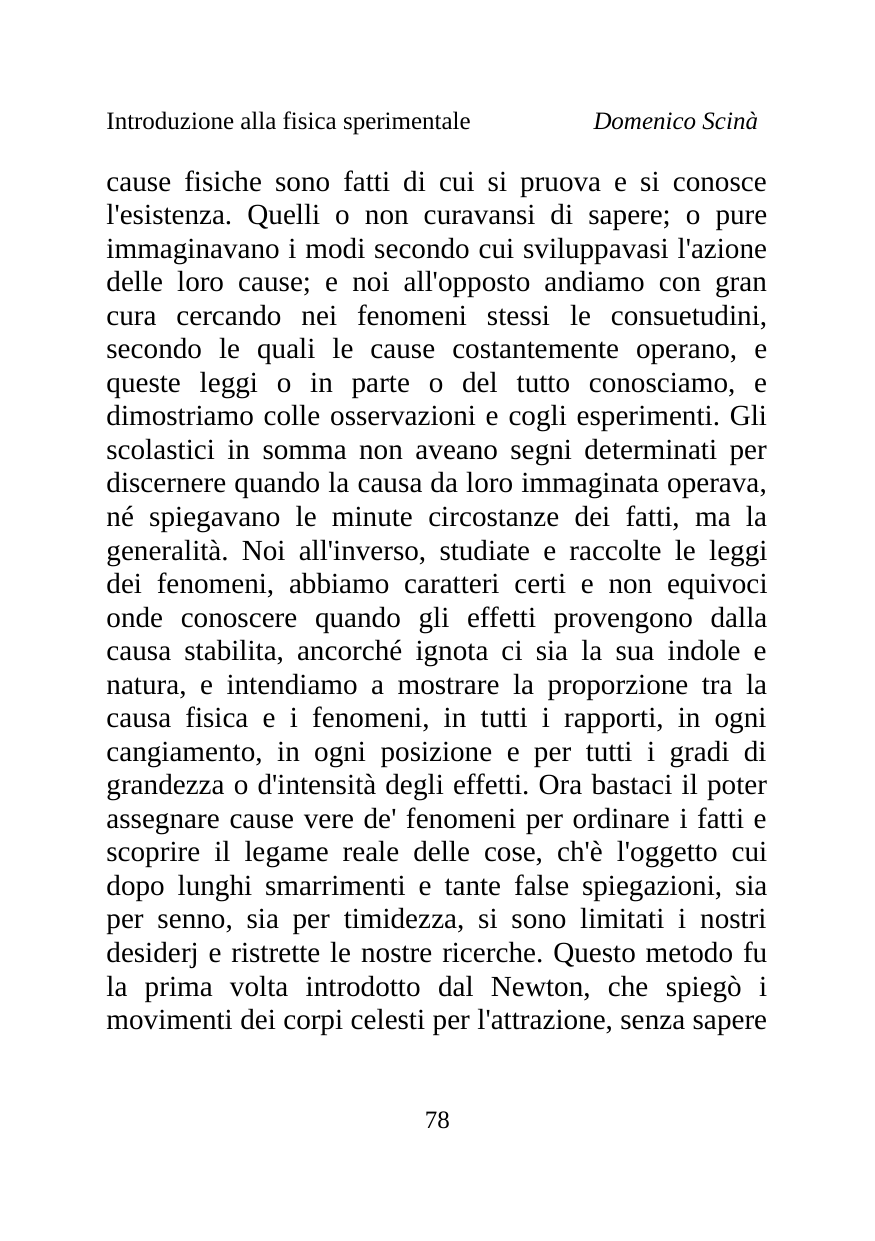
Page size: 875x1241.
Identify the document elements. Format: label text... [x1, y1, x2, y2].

text cause fisiche sono fatti di cui si pruova e si conosce l'esistenza. Quelli o non curavansi di sapere; o pure immaginavano i modi secondo cui sviluppavasi l'azione delle loro cause; e noi all'opposto andiamo con gran cura cercando nei fenomeni stessi le consuetudini, secondo le quali le cause costantemente operano, e queste leggi o in parte o del tutto conosciamo, e dimostriamo colle osservazioni e cogli esperimenti. Gli scolastici in somma non aveano segni determinati per discernere quando la causa da loro immaginata operava, né spiegavano le minute circostanze dei fatti, ma la generalità. Noi all'inverso, studiate e raccolte le leggi dei fenomeni, abbiamo caratteri certi e non equivoci onde conoscere quando gli effetti provengono dalla causa stabilita, ancorché ignota ci sia la sua indole e natura, e intendiamo a mostrare la proporzione tra la causa fisica e i fenomeni, in tutti i rapporti, in ogni cangiamento, in ogni posizione e per tutti i gradi di grandezza o d'intensità degli effetti. Ora bastaci il poter assegnare cause vere de' fenomeni per ordinare i fatti e scoprire il legame reale delle cose, ch'è l'oggetto cui dopo lunghi smarrimenti e tante false spiegazioni, sia per senno, sia per timidezza, si sono limitati i nostri desiderj e ristrette le nostre ricerche. Questo metodo fu la prima volta introdotto dal Newton, che spiegò i movimenti dei corpi celesti per l'attrazione, senza sapere [106, 164, 768, 1036]
